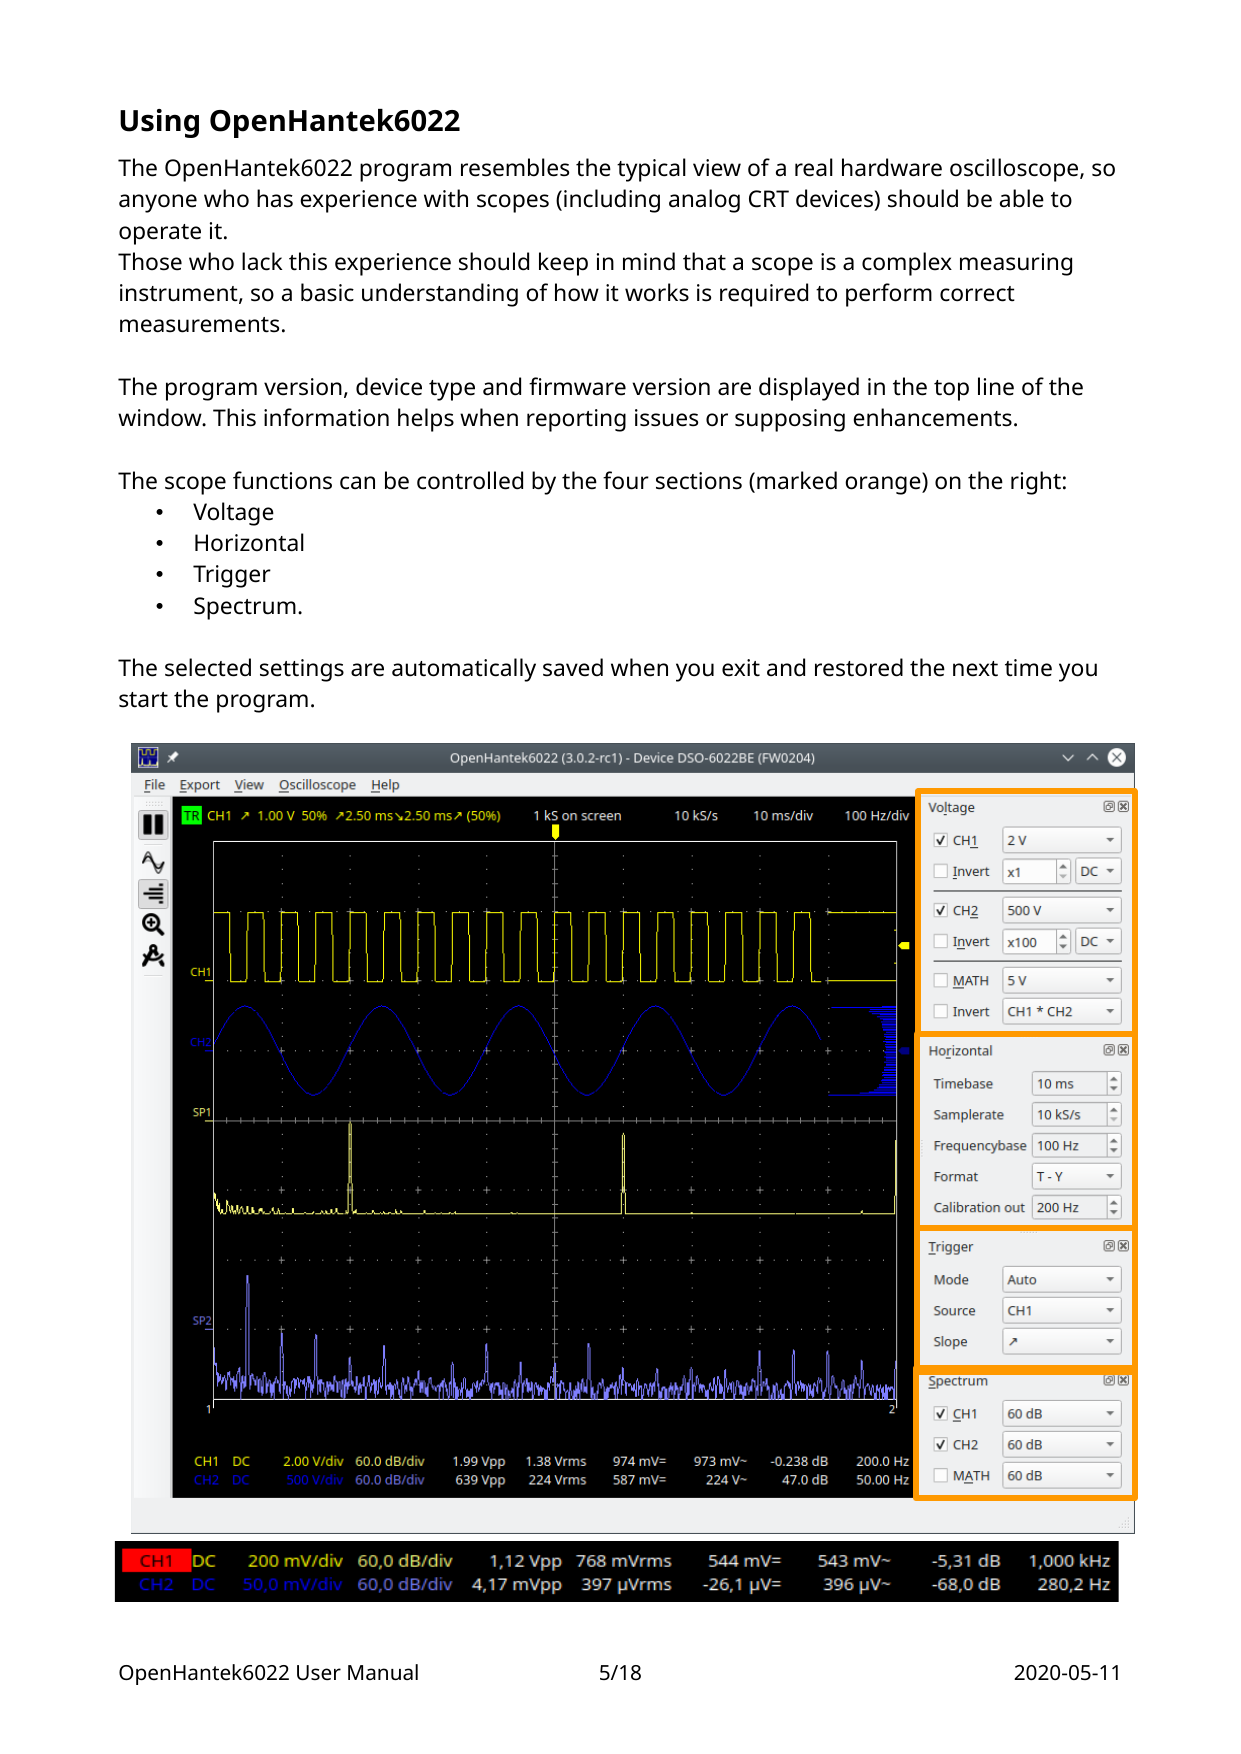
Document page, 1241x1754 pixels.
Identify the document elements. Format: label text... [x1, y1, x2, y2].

text The program version, device type and firmware version are displayed in the top line of the window. This information helps when reporting issues or supposing enhancements. [118, 371, 1122, 433]
list Spectrum. [156, 590, 1122, 621]
text The OpenHantek6022 program resembles the typical view of a real hardware oscilloscope, so anyone who has experience with scopes (including analog CRT devices) should be able to operate it. [118, 152, 1122, 246]
picture [920, 1231, 1132, 1365]
list Trigger [156, 558, 1122, 590]
text The selected settings are automatically saved when you exit and restored the next time you start the program. [118, 652, 1122, 715]
subtitle Using OpenHantek6022 [118, 100, 1122, 140]
list Voltage [156, 496, 1122, 527]
picture [131, 743, 1135, 1534]
text The scope functions can be controlled by the four sections (marked orange) on the right: [118, 465, 1122, 496]
text Those who lack this experience should keep in mind that a scope is a complex measuring instrument, so a basic understanding of how it works is required to perform correct measurements. [118, 246, 1122, 340]
picture [920, 1037, 1132, 1225]
list Horizontal [156, 527, 1122, 558]
picture [919, 1375, 1132, 1495]
picture [921, 794, 1132, 1031]
picture [114, 1541, 1119, 1602]
